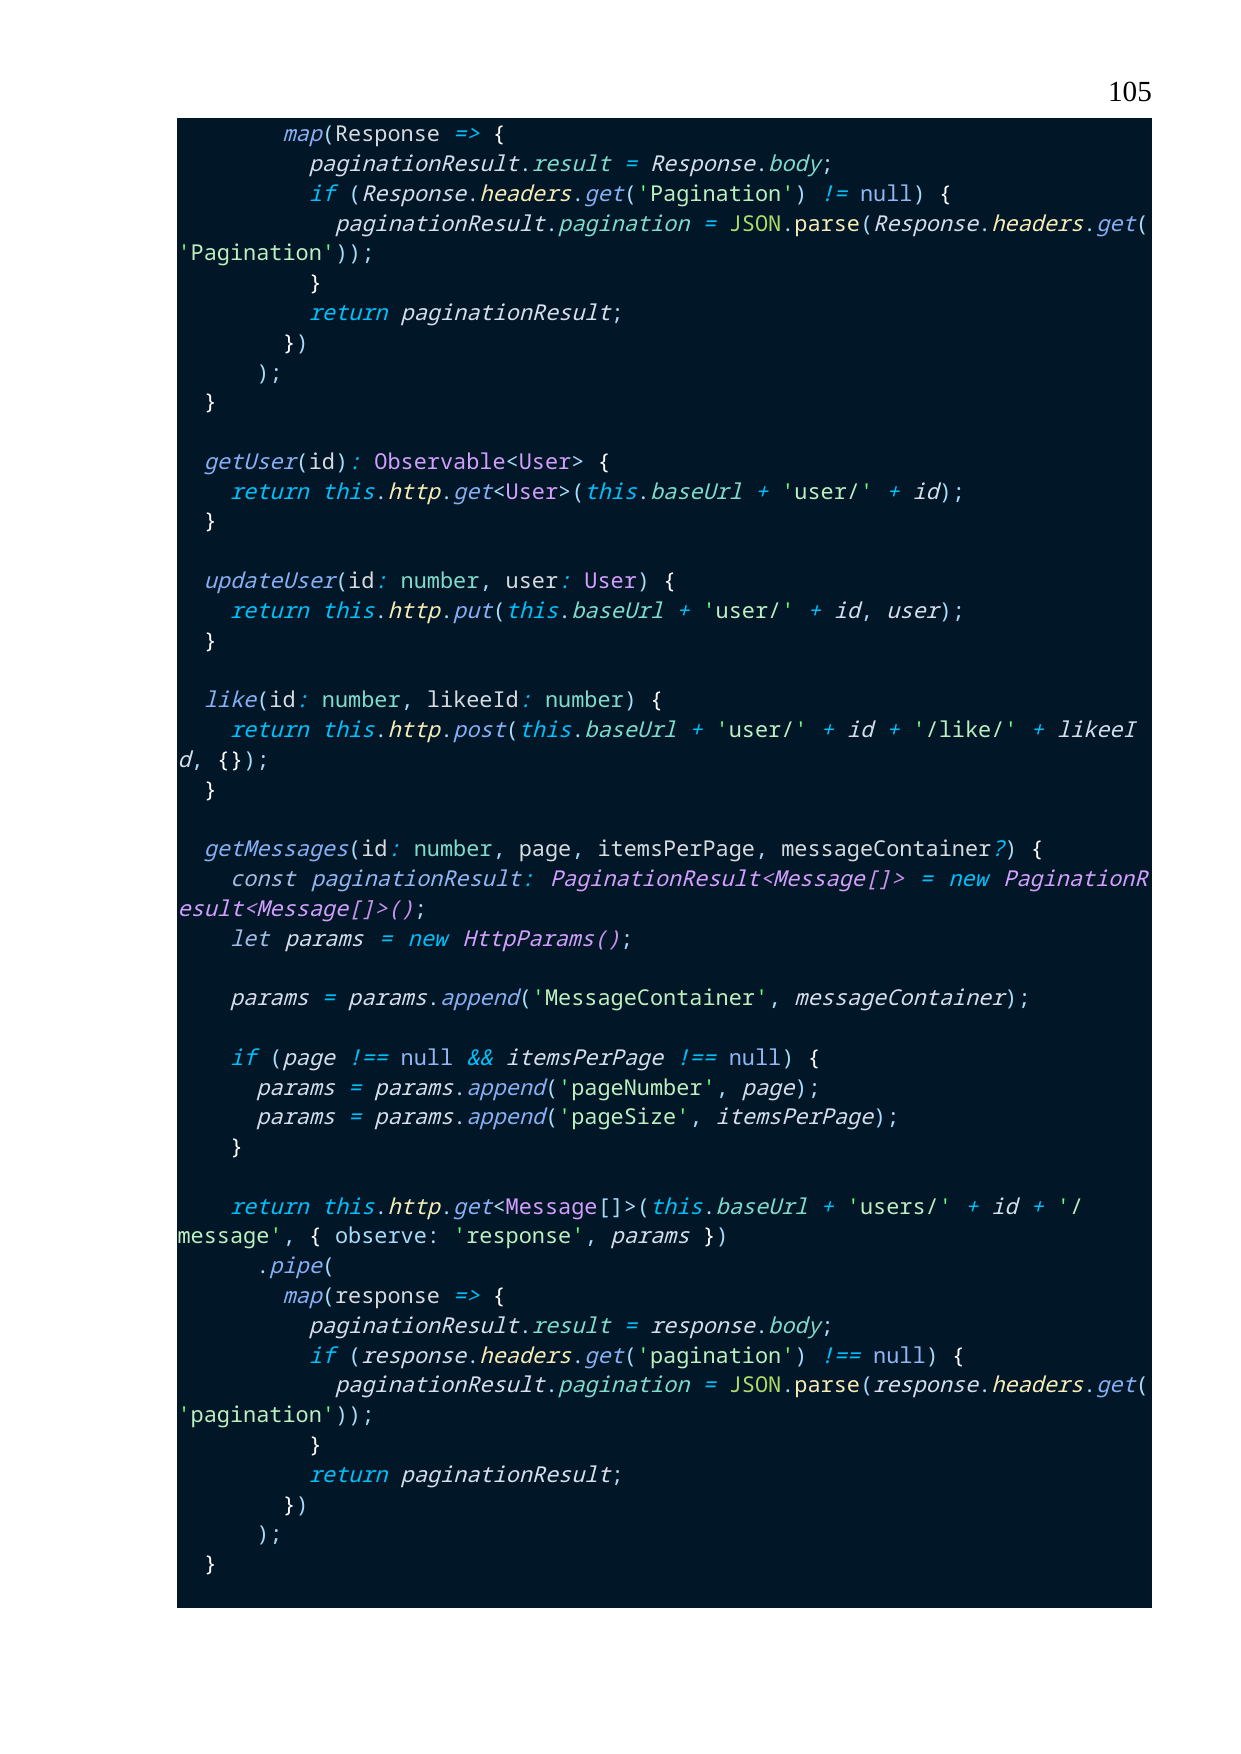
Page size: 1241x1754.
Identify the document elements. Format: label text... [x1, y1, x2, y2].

text like(id: number, likeeId: number) { [177, 684, 1152, 714]
text if (Response.headers.get('Pagination') != null) { [177, 178, 1152, 207]
text return this.http.post(this.baseUrl + 'user/' + id + '/like/' + likeeId, {}); [177, 714, 1152, 773]
text return this.http.get<Message[]>(this.baseUrl + 'users/' + id + '/message', { observe: 'response', params }) [177, 1191, 1152, 1250]
text map(Response => { [177, 118, 1152, 148]
text }) [177, 1488, 1152, 1518]
text getUser(id): Observable<User> { [177, 446, 1152, 476]
text ); [177, 1518, 1152, 1548]
text paginationResult.pagination = JSON.parse(Response.headers.get('Pagination')); [177, 207, 1152, 267]
text const paginationResult: PaginationResult<Message[]> = new PaginationResult<Message[]>(); [177, 863, 1152, 922]
text } [177, 773, 1152, 803]
text if (page !== null && itemsPerPage !== null) { [177, 1042, 1152, 1071]
text getMessages(id: number, page, itemsPerPage, messageContainer?) { [177, 833, 1152, 863]
text updateUser(id: number, user: User) { [177, 565, 1152, 595]
text map(response => { [177, 1280, 1152, 1310]
text } [177, 1131, 1152, 1161]
text params = params.append('pageSize', itemsPerPage); [177, 1101, 1152, 1131]
text if (response.headers.get('pagination') !== null) { [177, 1339, 1152, 1369]
text } [177, 624, 1152, 654]
text paginationResult.result = Response.body; [177, 148, 1152, 178]
text } [177, 386, 1152, 416]
text } [177, 1429, 1152, 1459]
text }) [177, 327, 1152, 356]
text params = params.append('MessageContainer', messageContainer); [177, 982, 1152, 1012]
text params = params.append('pageNumber', page); [177, 1071, 1152, 1101]
text return paginationResult; [177, 297, 1152, 327]
text return paginationResult; [177, 1459, 1152, 1488]
text } [177, 505, 1152, 535]
text paginationResult.result = response.body; [177, 1310, 1152, 1339]
text .pipe( [177, 1250, 1152, 1280]
text return this.http.put(this.baseUrl + 'user/' + id, user); [177, 595, 1152, 624]
text ); [177, 356, 1152, 386]
text return this.http.get<User>(this.baseUrl + 'user/' + id); [177, 476, 1152, 505]
text paginationResult.pagination = JSON.parse(response.headers.get('pagination')); [177, 1369, 1152, 1429]
text } [177, 1548, 1152, 1578]
text let params = new HttpParams(); [177, 922, 1152, 952]
text } [177, 267, 1152, 297]
